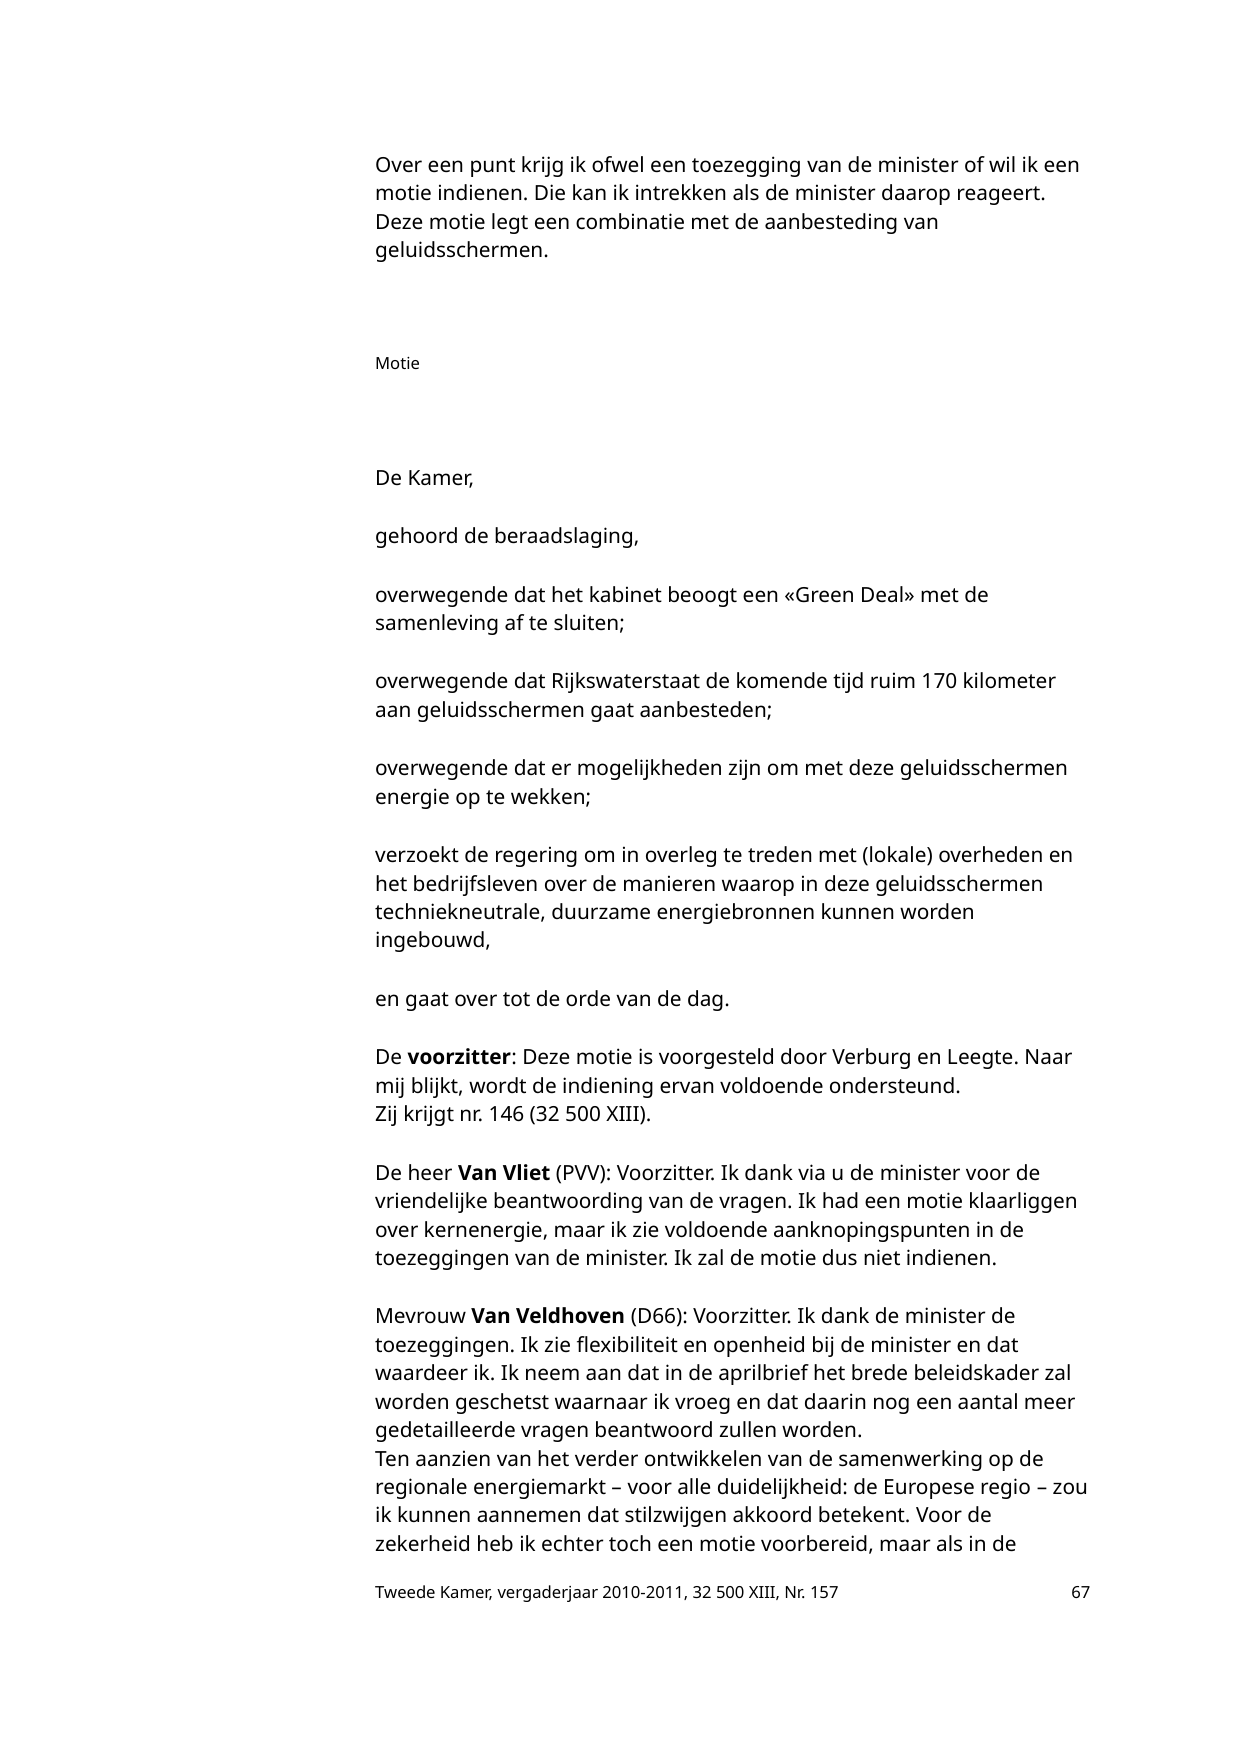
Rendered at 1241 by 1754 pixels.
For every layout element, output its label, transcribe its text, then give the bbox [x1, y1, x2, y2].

text Mevrouw Van Veldhoven (D66): Voorzitter. Ik dank de minister de toezeggingen. Ik zie flexibiliteit en openheid bij de minister en dat waardeer ik. Ik neem aan dat in de aprilbrief het brede beleidskader zal worden geschetst waarnaar ik vroeg en dat daarin nog een aantal meer gedetailleerde vragen beantwoord zullen worden. [375, 1302, 1090, 1444]
text overwegende dat er mogelijkheden zijn om met deze geluidsschermen energie op te wekken; [375, 753, 1090, 810]
text overwegende dat Rijkswaterstaat de komende tijd ruim 170 kilometer aan geluidsschermen gaat aanbesteden; [375, 667, 1090, 723]
text Ten aanzien van het verder ontwikkelen van de samenwerking op de regionale energiemarkt – voor alle duidelijkheid: de Europese regio – zou ik kunnen aannemen dat stilzwijgen akkoord betekent. Voor de zekerheid heb ik echter toch een motie voorbereid, maar als in de [375, 1444, 1090, 1557]
table_header Motie [375, 352, 1090, 404]
text Zij krijgt nr. 146 (32 500 XIII). [375, 1099, 1090, 1128]
text De voorzitter: Deze motie is voorgesteld door Verburg en Leegte. Naar mij blijkt, wordt de indiening ervan voldoende ondersteund. [375, 1042, 1090, 1099]
text De Kamer, [375, 463, 1090, 491]
text De heer Van Vliet (PVV): Voorzitter. Ik dank via u de minister voor de vriendelijke beantwoording van de vragen. Ik had een motie klaarliggen over kernenergie, maar ik zie voldoende aanknopingspunten in de toezeggingen van de minister. Ik zal de motie dus niet indienen. [375, 1158, 1090, 1272]
text Over een punt krijg ik ofwel een toezegging van de minister of wil ik een motie indienen. Die kan ik intrekken als de minister daarop reageert. Deze motie legt een combinatie met de aanbesteding van geluidsschermen. [375, 150, 1090, 264]
text gehoord de beraadslaging, [375, 521, 1090, 550]
text overwegende dat het kabinet beoogt een «Green Deal» met de samenleving af te sluiten; [375, 580, 1090, 637]
text en gaat over tot de orde van de dag. [375, 984, 1090, 1012]
text verzoekt de regering om in overleg te treden met (lokale) overheden en het bedrijfsleven over de manieren waarop in deze geluidsschermen techniekneutrale, duurzame energiebronnen kunnen worden ingebouwd, [375, 840, 1090, 954]
